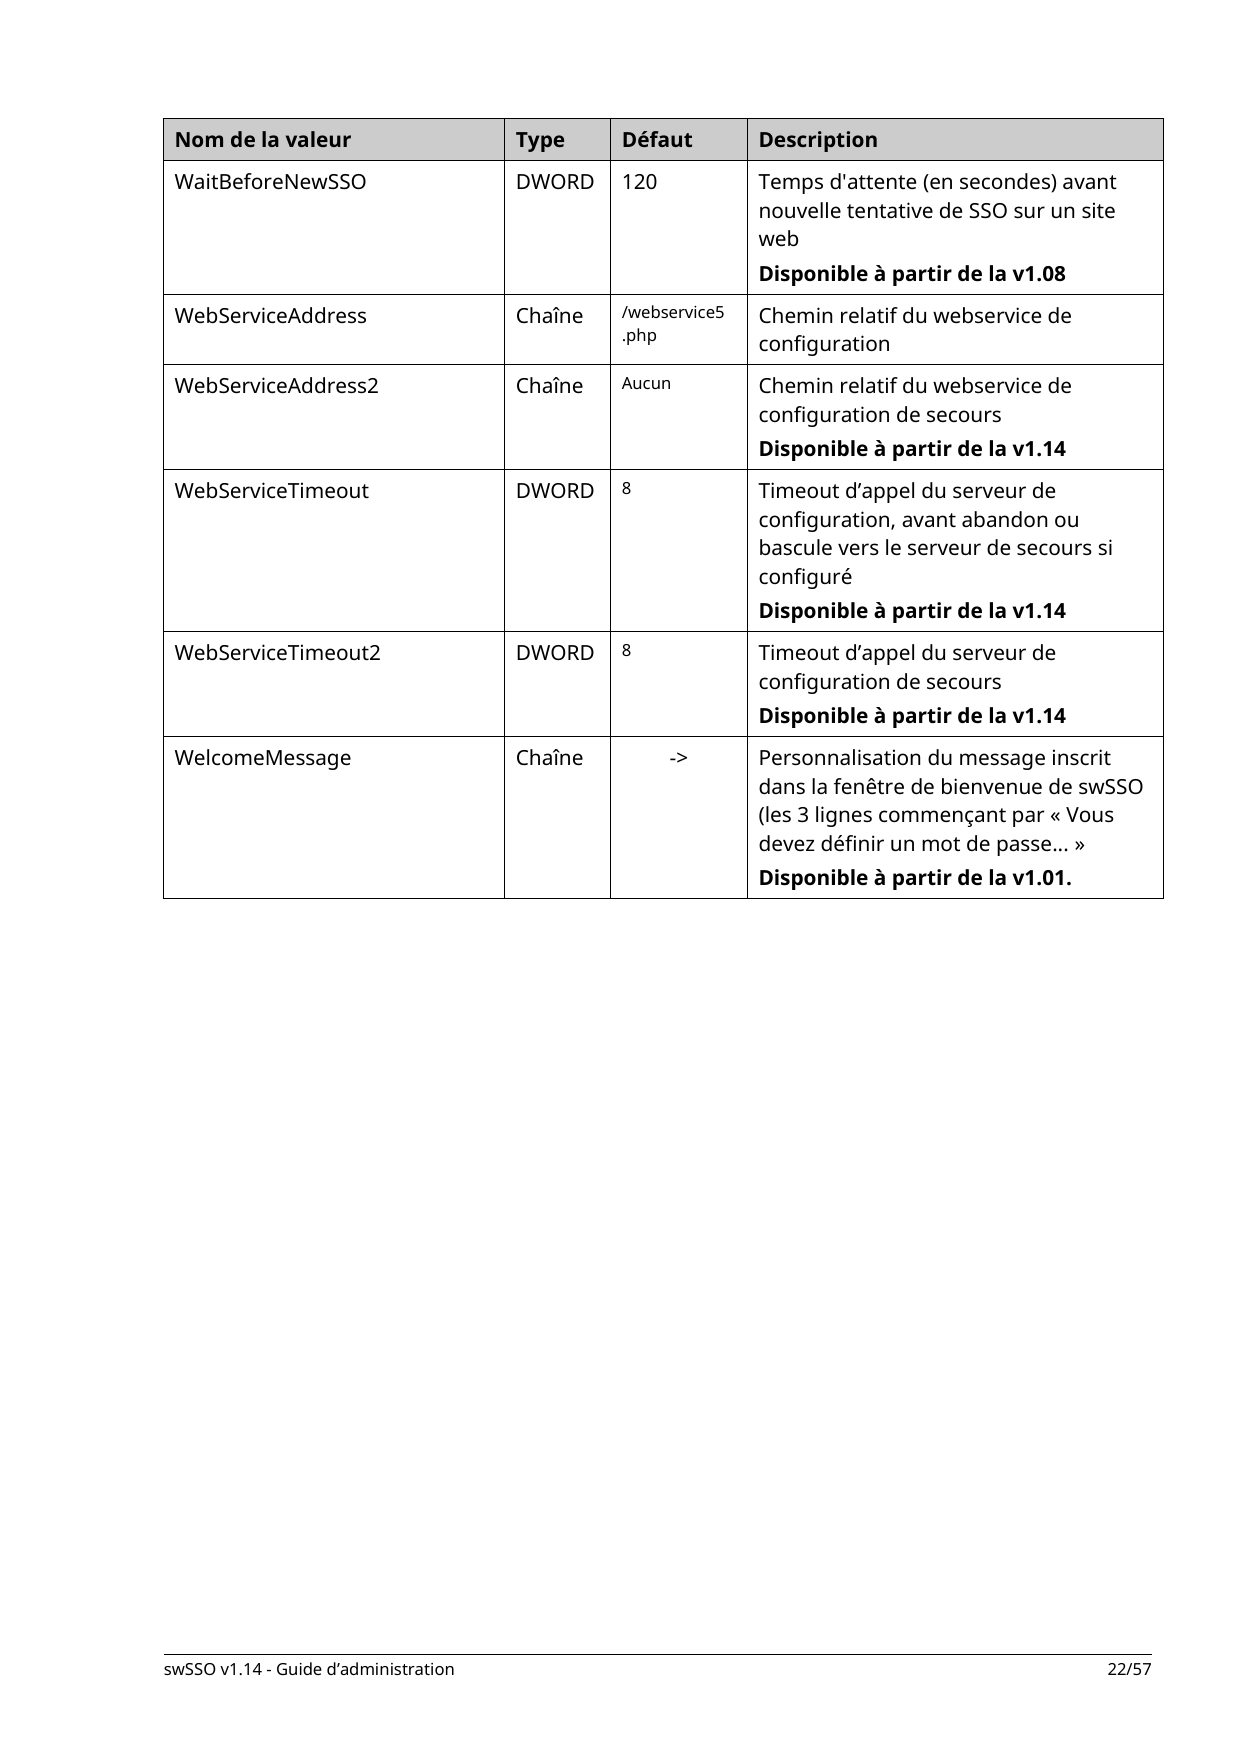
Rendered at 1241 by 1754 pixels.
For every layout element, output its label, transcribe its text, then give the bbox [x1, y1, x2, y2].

table_cell WebServiceAddress [164, 295, 504, 364]
table_cell WebServiceTimeout [164, 470, 504, 631]
table_cell WelcomeMessage [164, 737, 504, 898]
table_cell Personnalisation du message inscrit dans la fenêtre de bienvenue de swSSO (les 3 lignes commençant par « Vous devez définir un mot de passe... » Disponible à partir de la v1.01. [748, 737, 1163, 898]
table_cell Chaîne [505, 295, 610, 364]
table_cell /webservice5 .php [611, 295, 747, 364]
table_cell 8 [611, 632, 747, 736]
table_cell Aucun [611, 365, 747, 469]
table_cell Timeout d’appel du serveur de configuration de secours Disponible à partir de la v1.14 [748, 632, 1163, 736]
table_header Type [505, 119, 610, 160]
table_cell DWORD [505, 470, 610, 631]
table_cell 120 [611, 161, 747, 294]
table_cell WebServiceTimeout2 [164, 632, 504, 736]
table_header Défaut [611, 119, 747, 160]
table_cell Chaîne [505, 737, 610, 898]
table_cell Timeout d’appel du serveur de configuration, avant abandon ou bascule vers le serveur de secours si configuré Disponible à partir de la v1.14 [748, 470, 1163, 631]
table_cell Chaîne [505, 365, 610, 469]
table_cell WaitBeforeNewSSO [164, 161, 504, 294]
table_cell Chemin relatif du webservice de configuration de secours Disponible à partir de la v1.14 [748, 365, 1163, 469]
table_header Description [748, 119, 1163, 160]
table_cell Chemin relatif du webservice de configuration [748, 295, 1163, 364]
table_cell DWORD [505, 632, 610, 736]
table_header Nom de la valeur [164, 119, 504, 160]
table_cell Temps d'attente (en secondes) avant nouvelle tentative de SSO sur un site web Disponible à partir de la v1.08 [748, 161, 1163, 294]
table_cell WebServiceAddress2 [164, 365, 504, 469]
table_cell 8 [611, 470, 747, 631]
table_cell DWORD [505, 161, 610, 294]
table_cell -> [611, 737, 747, 898]
